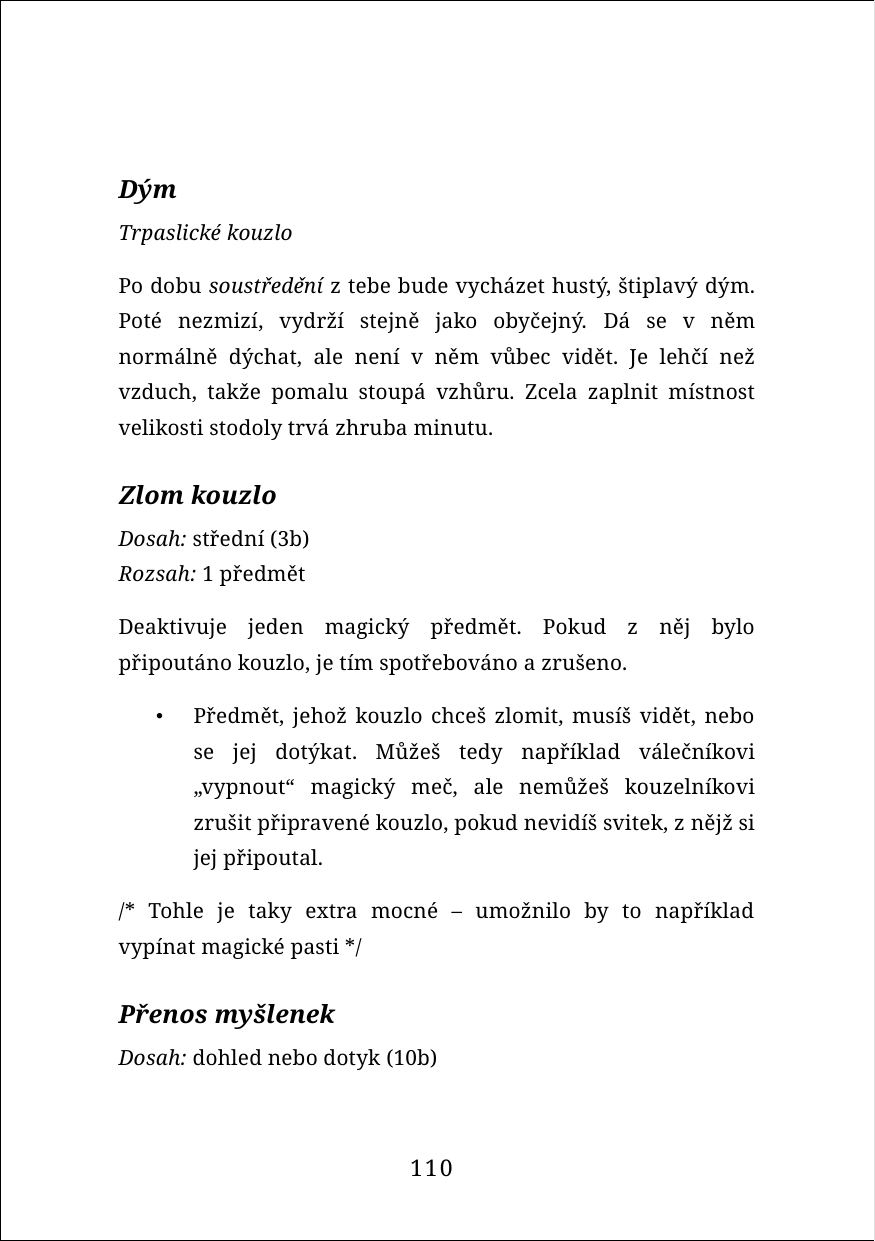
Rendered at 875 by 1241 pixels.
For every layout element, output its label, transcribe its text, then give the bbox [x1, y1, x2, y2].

subtitle Dým [118, 172, 756, 206]
subtitle Přenos myšlenek [118, 997, 756, 1031]
text Dosah: dohled nebo dotyk (10b) [118, 1043, 756, 1071]
subtitle Zlom kouzlo [118, 478, 756, 512]
text /* Tohle je taky extra mocné – umožnilo by to například vypínat magické pasti */ [118, 897, 756, 961]
text Dosah: střední (3b) Rozsah: 1 předmět [118, 524, 756, 588]
list Předmět, jehož kouzlo chceš zlomit, musíš vidět, nebo se jej dotýkat. Můžeš tedy například válečníkovi „vypnout“ magický meč, ale nemůžeš kouzelníkovi zrušit připravené kouzlo, pokud nevidíš svitek, z nějž si jej připoutal. [156, 701, 756, 872]
text Deaktivuje jeden magický předmět. Pokud z něj bylo připoutáno kouzlo, je tím spotřebováno a zrušeno. [118, 612, 756, 676]
text Trpaslické kouzlo [118, 218, 756, 246]
text Po dobu soustředění z tebe bude vycházet hustý, štiplavý dým. Poté nezmizí, vydrží stejně jako obyčejný. Dá se v něm normálně dýchat, ale není v něm vůbec vidět. Je lehčí než vzduch, takže pomalu stoupá vzhůru. Zcela zaplnit místnost velikosti stodoly trvá zhruba minutu. [118, 271, 756, 441]
